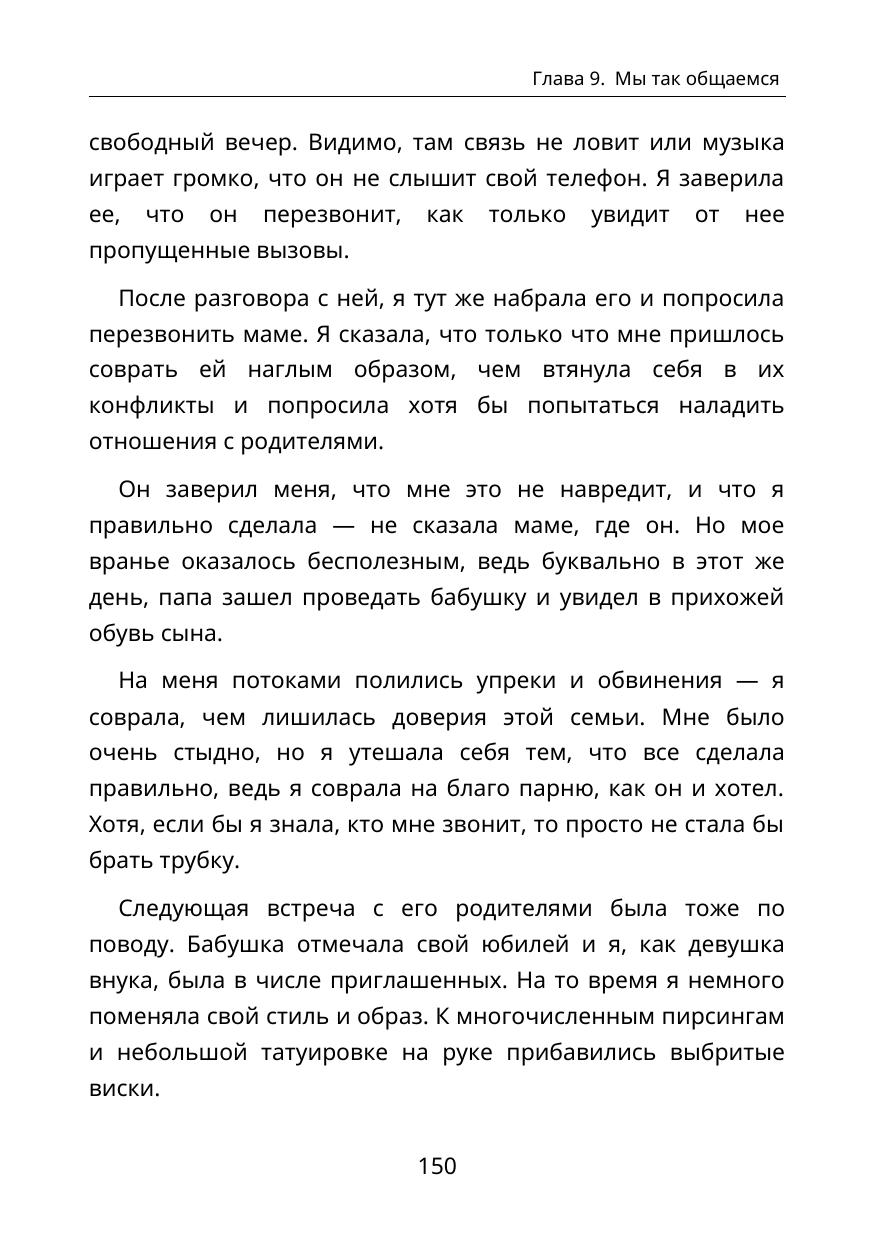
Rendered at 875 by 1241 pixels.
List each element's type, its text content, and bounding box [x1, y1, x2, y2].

text После разговора с ней, я тут же набрала его и попросила перезвонить маме. Я сказала, что только что мне пришлось соврать ей наглым образом, чем втянула себя в их конфликты и попросила хотя бы попытаться наладить отношения с родителями. [88, 282, 786, 457]
text Он заверил меня, что мне это не навредит, и что я правильно сделала — не сказала маме, где он. Но мое вранье оказалось бесполезным, ведь буквально в этот же день, папа зашел проведать бабушку и увидел в прихожей обувь сына. [88, 473, 786, 648]
text Следующая встреча с его родителями была тоже по поводу. Бабушка отмечала свой юбилей и я, как девушка внука, была в числе приглашенных. На то время я немного поменяла свой стиль и образ. К многочисленным пирсингам и небольшой татуировке на руке прибавились выбритые виски. [88, 892, 786, 1103]
text свободный вечер. Видимо, там связь не ловит или музыка играет громко, что он не слышит свой телефон. Я заверила ее, что он перезвонит, как только увидит от нее пропущенные вызовы. [88, 126, 786, 265]
text На меня потоками полились упреки и обвинения — я соврала, чем лишилась доверия этой семьи. Мне было очень стыдно, но я утешала себя тем, что все сделала правильно, ведь я соврала на благо парню, как он и хотел. Хотя, если бы я знала, кто мне звонит, то просто не стала бы брать трубку. [88, 664, 786, 875]
